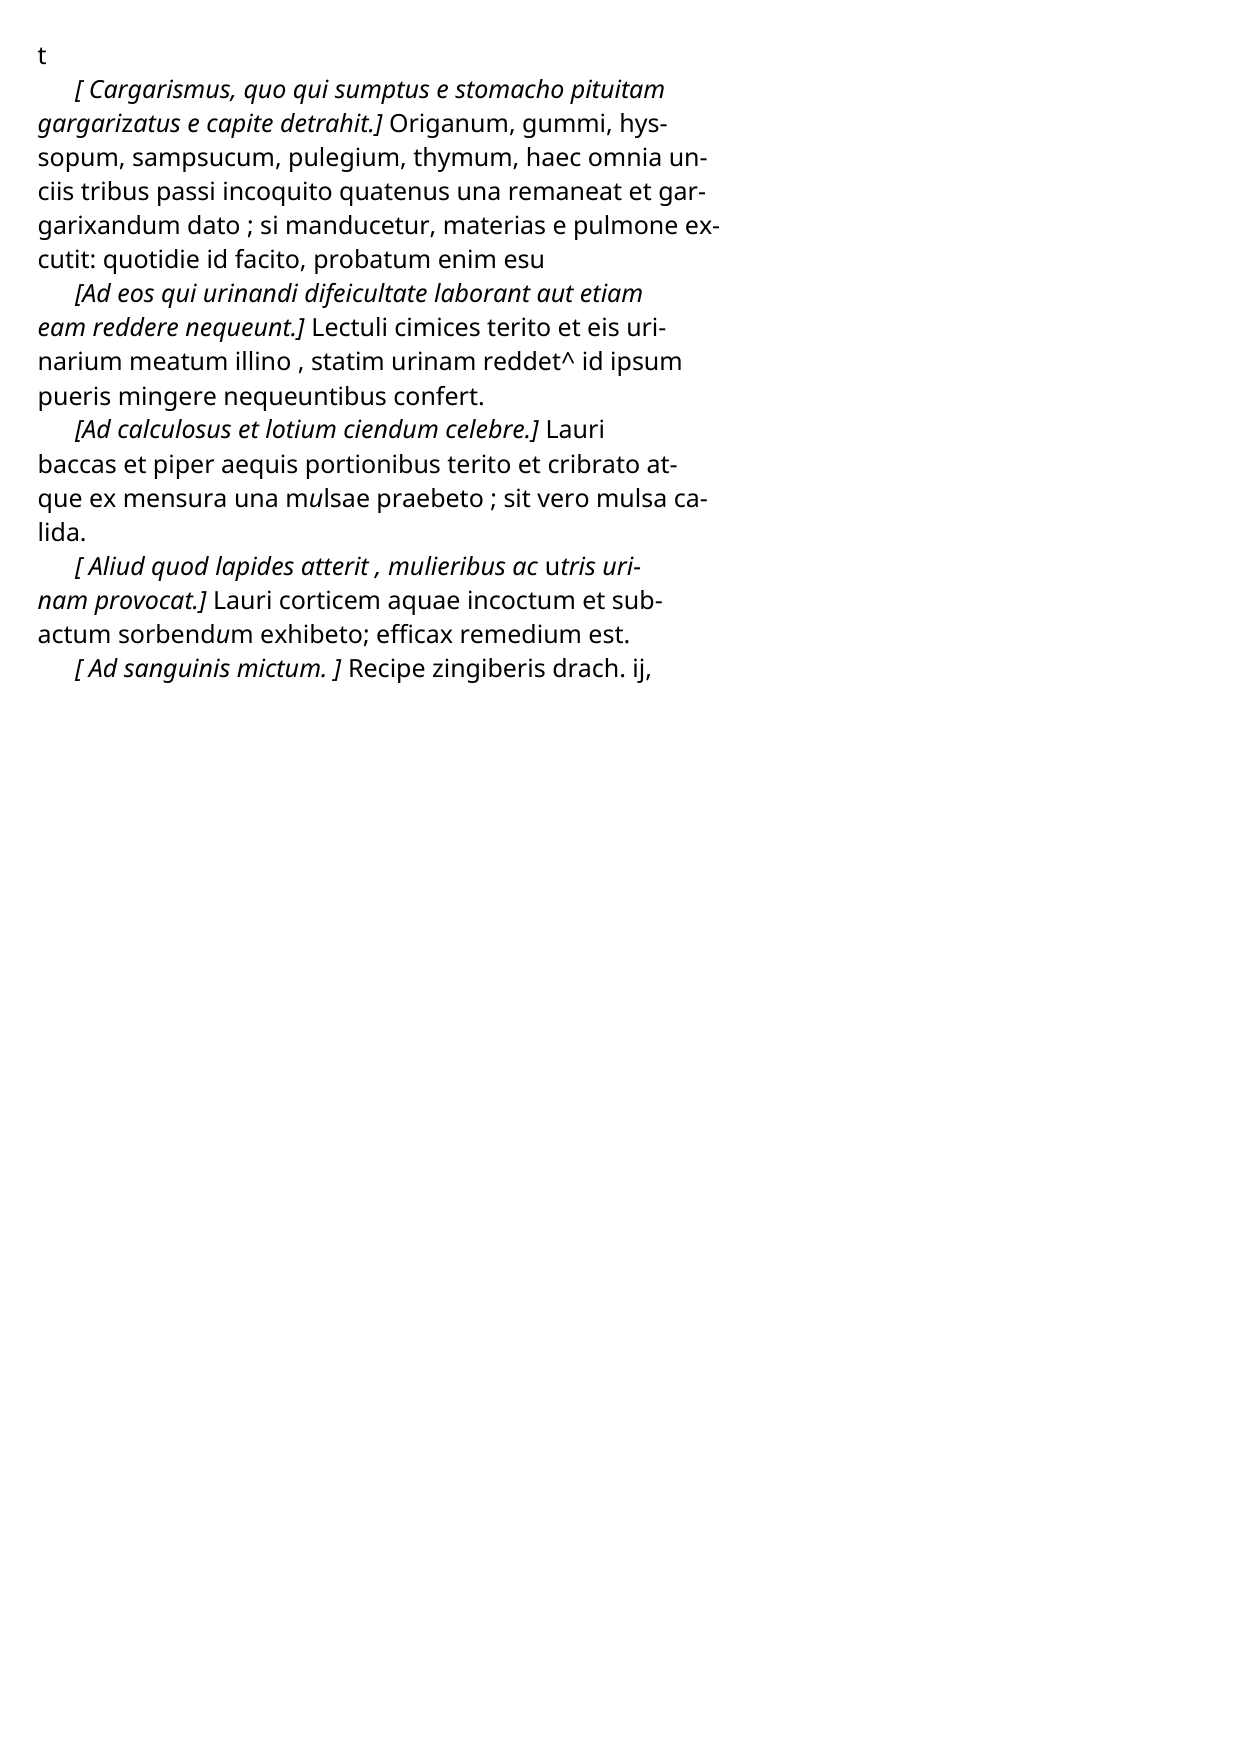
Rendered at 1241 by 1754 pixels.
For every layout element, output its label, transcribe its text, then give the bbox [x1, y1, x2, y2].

text [ Aliud quod lapides atterit , mulieribus ac utris uri- nam provocat.] Lauri corticem aquae incoctum et sub- actum sorbendum exhibeto; efficax remedium est. [37, 548, 1203, 651]
text [ Ad sanguinis mictum. ] Recipe zingiberis drach. ij, [37, 651, 1203, 685]
text [Ad calculosus et lotium ciendum celebre.] Lauri baccas et piper aequis portionibus terito et cribrato at- que ex mensura una mulsae praebeto ; sit vero mulsa ca- lida. [37, 412, 1203, 548]
text [ Cargarismus, quo qui sumptus e stomacho pituitam gargarizatus e capite detrahit.] Origanum, gummi, hys- sopum, sampsucum, pulegium, thymum, haec omnia un- ciis tribus passi incoquito quatenus una remaneat et gar- garixandum dato ; si manducetur, materias e pulmone ex- cutit: quotidie id facito, probatum enim esu [37, 72, 1203, 276]
text [Ad eos qui urinandi difeicultate laborant aut etiam eam reddere nequeunt.] Lectuli cimices terito et eis uri- narium meatum illino , statim urinam reddet^ id ipsum pueris mingere nequeuntibus confert. [37, 276, 1203, 412]
text t [37, 37, 1203, 72]
